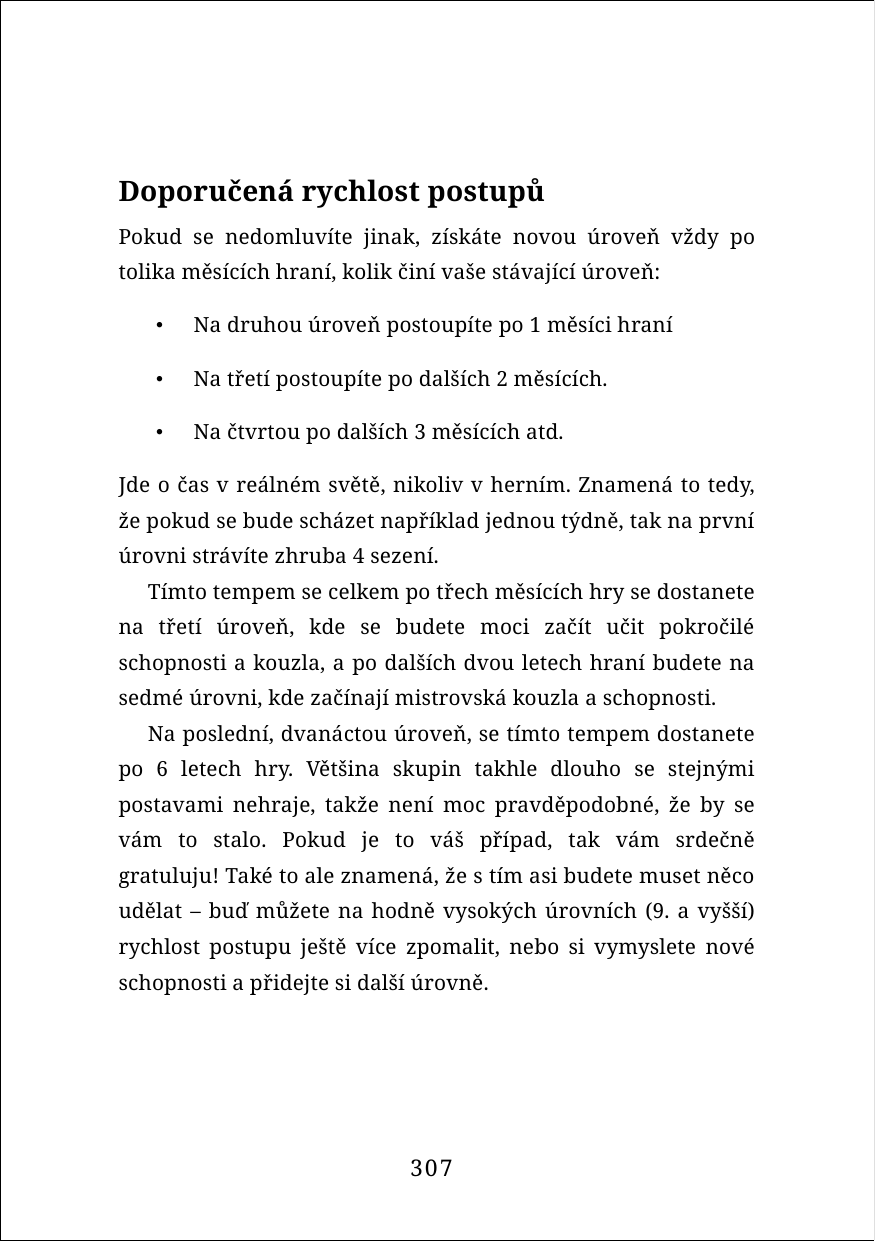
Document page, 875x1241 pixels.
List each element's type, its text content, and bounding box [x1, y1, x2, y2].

text Pokud se nedomluvíte jinak, získáte novou úroveň vždy po tolika měsících hraní, kolik činí vaše stávající úroveň: [118, 222, 756, 286]
text Jde o čas v reálném světě, nikoliv v herním. Znamená to tedy, že pokud se bude scházet například jednou týdně, tak na první úrovni strávíte zhruba 4 sezení. Tímto tempem se celkem po třech měsících hry se dostanete na třetí úroveň, kde se budete moci začít učit pokročilé schopnosti a kouzla, a po dalších dvou letech hraní budete na sedmé úrovni, kde začínají mistrovská kouzla a schopnosti. Na poslední, dvanáctou úroveň, se tímto tempem dostanete po 6 letech hry. Většina skupin takhle dlouho se stejnými postavami nehraje, takže není moc pravděpodobné, že by se vám to stalo. Pokud je to váš případ, tak vám srdečně gratuluju! Také to ale znamená, že s tím asi budete muset něco udělat – buď můžete na hodně vysokých úrovních (9. a vyšší) rychlost postupu ještě více zpomalit, nebo si vymyslete nové schopnosti a přidejte si další úrovně. [118, 470, 756, 996]
list Na druhou úroveň postoupíte po 1 měsíci hraní [156, 311, 756, 339]
list Na čtvrtou po dalších 3 měsících atd. [156, 417, 756, 446]
subtitle Doporučená rychlost postupů [118, 172, 756, 210]
list Na třetí postoupíte po dalších 2 měsících. [156, 364, 756, 392]
